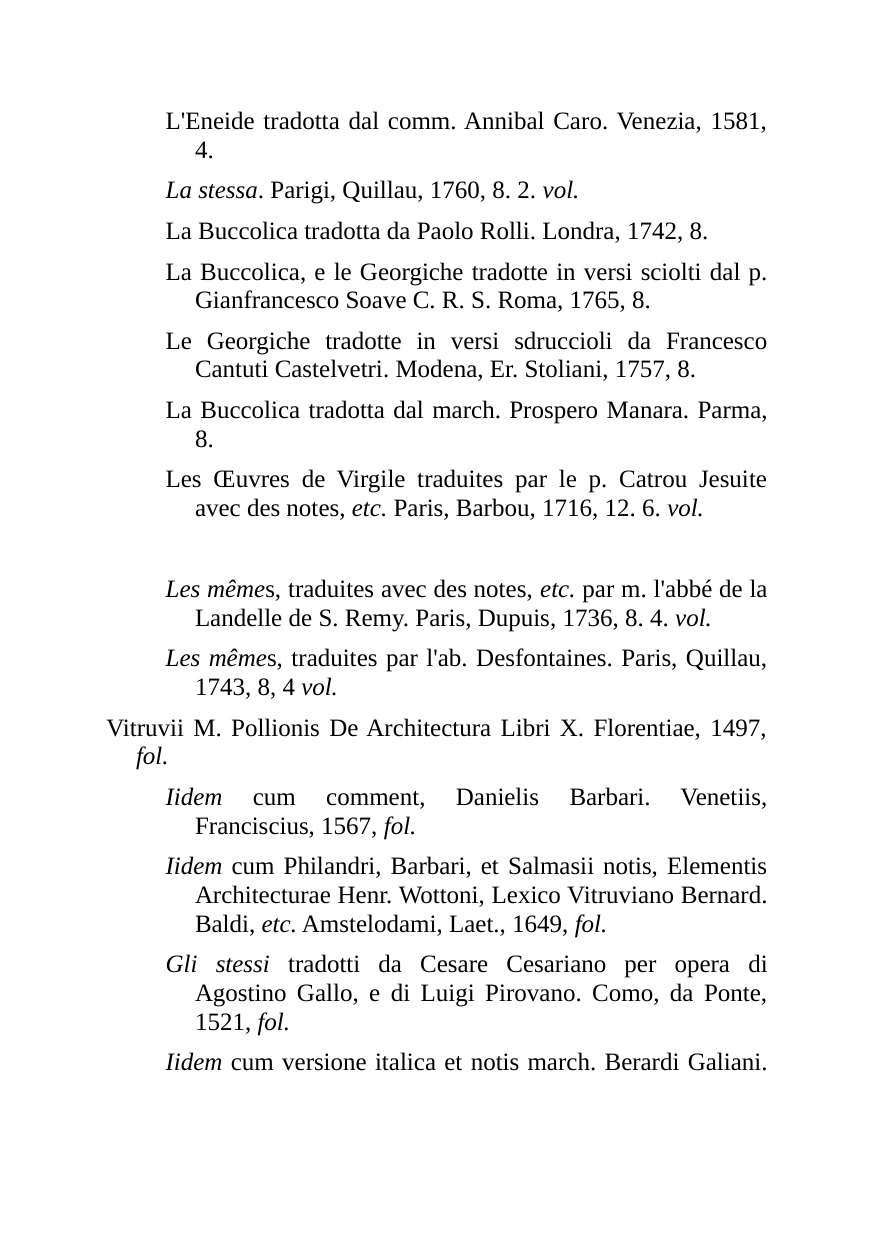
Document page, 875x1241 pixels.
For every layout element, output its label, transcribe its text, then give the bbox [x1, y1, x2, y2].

text Iidem cum comment, Danielis Barbari. Venetiis, Franciscius, 1567, fol. [165, 782, 768, 839]
text La Buccolica tradotta dal march. Prospero Manara. Parma, 8. [165, 395, 768, 453]
text Gli stessi tradotti da Cesare Cesariano per opera di Agostino Gallo, e di Luigi Pirovano. Como, da Ponte, 1521, fol. [165, 949, 768, 1036]
text Vitruvii M. Pollionis De Architectura Libri X. Florentiae, 1497, fol. [106, 713, 768, 770]
text Les mêmes, traduites par l'ab. Desfontaines. Paris, Quillau, 1743, 8, 4 vol. [165, 643, 768, 701]
text Iidem cum versione italica et notis march. Berardi Galiani. [165, 1047, 768, 1076]
text Iidem cum Philandri, Barbari, et Salmasii notis, Elementis Architecturae Henr. Wottoni, Lexico Vitruviano Bernard. Baldi, etc. Amstelodami, Laet., 1649, fol. [165, 851, 768, 937]
text La Buccolica tradotta da Paolo Rolli. Londra, 1742, 8. [165, 216, 768, 245]
text L'Eneide tradotta dal comm. Annibal Caro. Venezia, 1581, 4. [165, 106, 768, 164]
text Le Georgiche tradotte in versi sdruccioli da Francesco Cantuti Castelvetri. Modena, Er. Stoliani, 1757, 8. [165, 326, 768, 383]
text La stessa. Parigi, Quillau, 1760, 8. 2. vol. [165, 176, 768, 204]
text Les Œuvres de Virgile traduites par le p. Catrou Jesuite avec des notes, etc. Paris, Barbou, 1716, 12. 6. vol. [165, 464, 768, 522]
text Les mêmes, traduites avec des notes, etc. par m. l'abbé de la Landelle de S. Remy. Paris, Dupuis, 1736, 8. 4. vol. [165, 574, 768, 632]
text La Buccolica, e le Georgiche tradotte in versi sciolti dal p. Gianfrancesco Soave C. R. S. Roma, 1765, 8. [165, 257, 768, 314]
